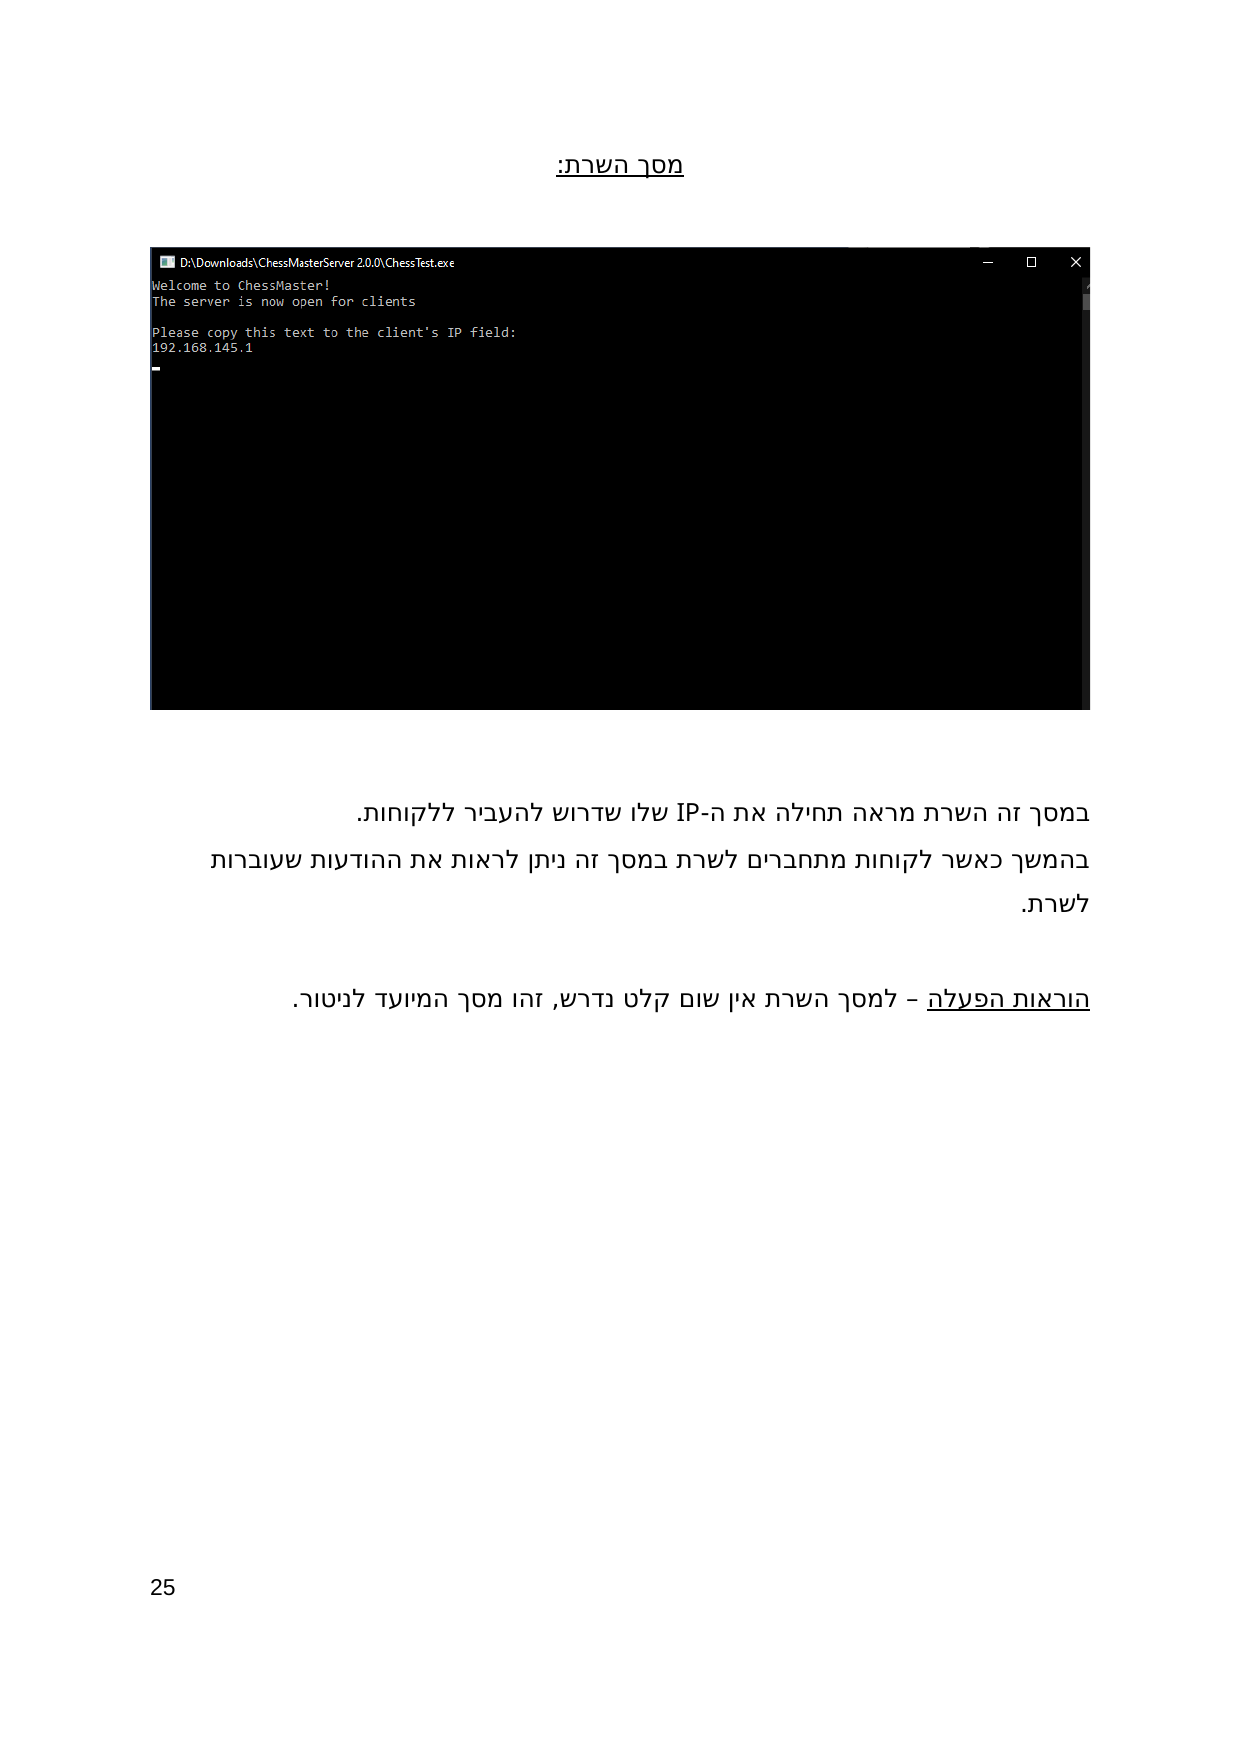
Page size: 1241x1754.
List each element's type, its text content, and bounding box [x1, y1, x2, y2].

text הוראות הפעלה – למסך השרת אין שום קלט נדרש, זהו מסך המיועד לניטור. [150, 984, 1090, 1013]
picture [150, 247, 1091, 710]
text בהמשך כאשר לקוחות מתחברים לשרת במסך זה ניתן לראות את ההודעות שעוברות לשרת. [150, 846, 1090, 918]
text במסך זה השרת מראה תחילה את ה-IP שלו שדרוש להעביר ללקוחות. [150, 794, 1090, 828]
text מסך השרת: [150, 150, 1090, 230]
